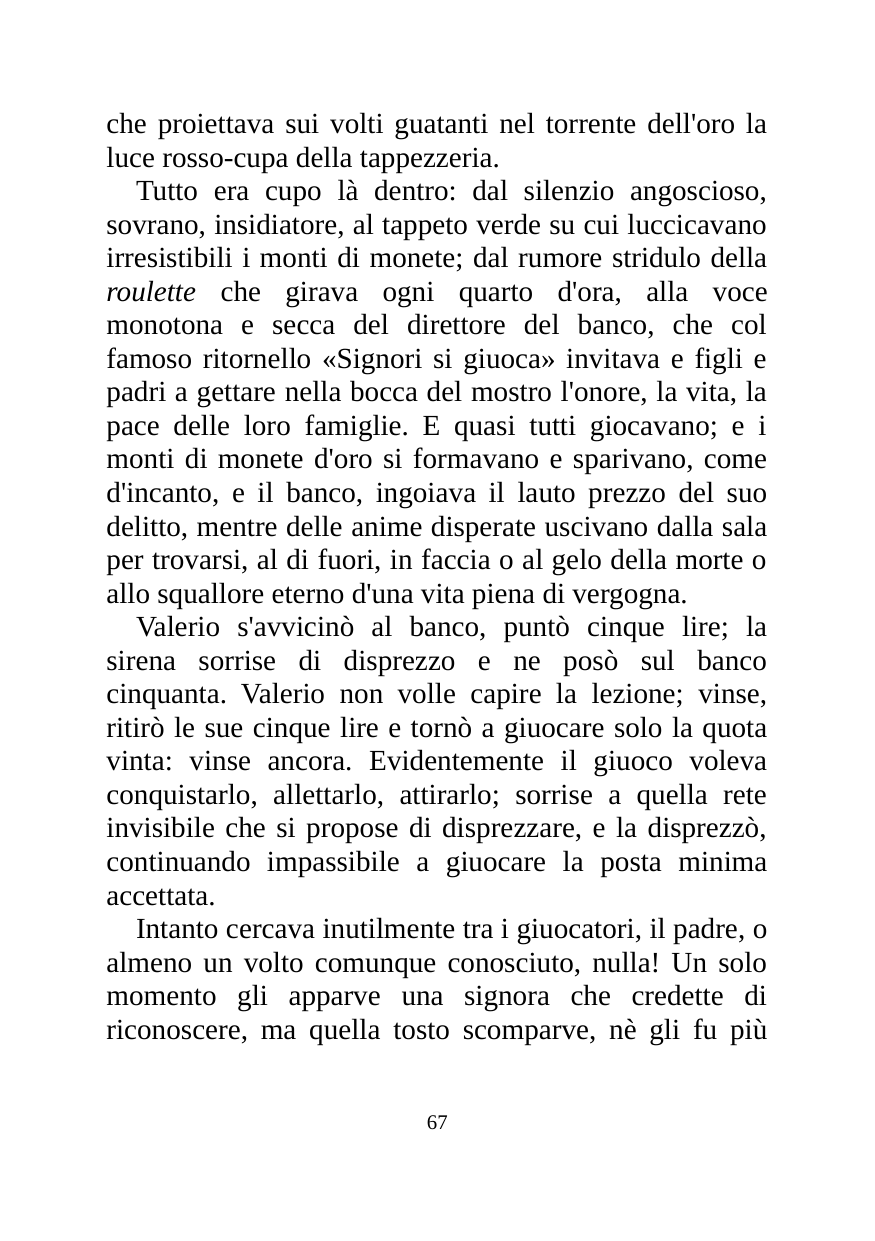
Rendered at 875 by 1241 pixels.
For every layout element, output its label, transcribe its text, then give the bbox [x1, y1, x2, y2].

text Tutto era cupo là dentro: dal silenzio angoscioso, sovrano, insidiatore, al tappeto verde su cui luccicavano irresistibili i monti di monete; dal rumore stridulo della roulette che girava ogni quarto d'ora, alla voce monotona e secca del direttore del banco, che col famoso ritornello «Signori si giuoca» invitava e figli e padri a gettare nella bocca del mostro l'onore, la vita, la pace delle loro famiglie. E quasi tutti giocavano; e i monti di monete d'oro si formavano e sparivano, come d'incanto, e il banco, ingoiava il lauto prezzo del suo delitto, mentre delle anime disperate uscivano dalla sala per trovarsi, al di fuori, in faccia o al gelo della morte o allo squallore eterno d'una vita piena di vergogna. [106, 173, 768, 609]
text Valerio s'avvicinò al banco, puntò cinque lire; la sirena sorrise di disprezzo e ne posò sul banco cinquanta. Valerio non volle capire la lezione; vinse, ritirò le sue cinque lire e tornò a giuocare solo la quota vinta: vinse ancora. Evidentemente il giuoco voleva conquistarlo, allettarlo, attirarlo; sorrise a quella rete invisibile che si propose di disprezzare, e la disprezzò, continuando impassibile a giuocare la posta minima accettata. [106, 609, 768, 911]
text che proiettava sui volti guatanti nel torrente dell'oro la luce rosso-cupa della tappezzeria. [106, 106, 768, 173]
text Intanto cercava inutilmente tra i giuocatori, il padre, o almeno un volto comunque conosciuto, nulla! Un solo momento gli apparve una signora che credette di riconoscere, ma quella tosto scomparve, nè gli fu più [106, 911, 768, 1045]
